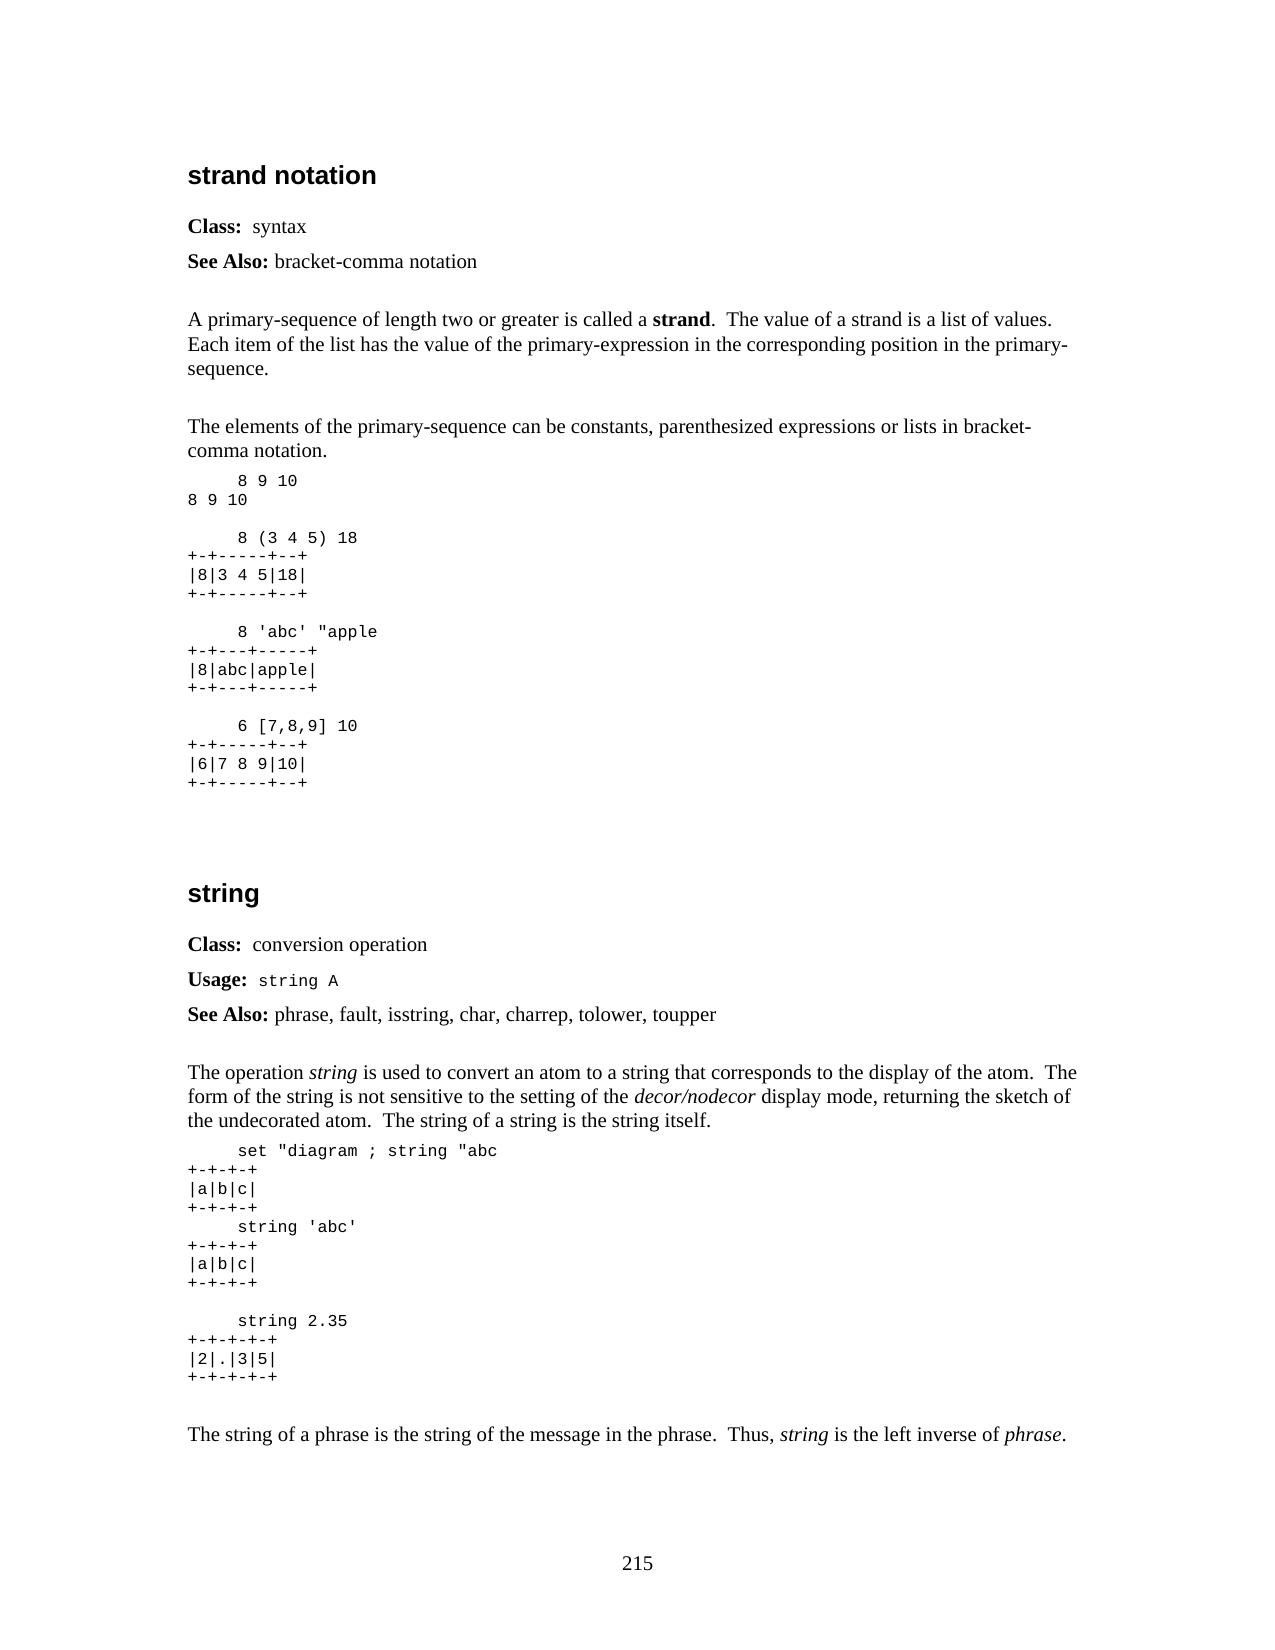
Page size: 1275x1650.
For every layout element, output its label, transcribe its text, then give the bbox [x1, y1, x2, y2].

text The string of a phrase is the string of the message in the phrase. Thus, string is the left inverse of phrase. [187, 1422, 1087, 1471]
text set "diagram ; string "abc +-+-+-+ |a|b|c| +-+-+-+ string 'abc' +-+-+-+ |a|b|c| +-+-+-+ string 2.35 +-+-+-+-+ |2|.|3|5| +-+-+-+-+ [187, 1143, 1087, 1412]
text A primary-sequence of length two or greater is called a strand. The value of a strand is a list of values. Each item of the list has the value of the primary-expression in the corresponding position in the primary-sequence. [187, 307, 1087, 404]
text The operation string is used to convert an atom to a string that corresponds to the display of the atom. The form of the string is not sensitive to the setting of the decor/nodecor display mode, returning the sketch of the undecorated atom. The string of a string is the string itself. [187, 1060, 1087, 1132]
text Usage: string A [187, 967, 1087, 991]
text strand notation [187, 160, 1087, 190]
text Class: conversion operation [187, 932, 1087, 956]
text string [187, 878, 1087, 908]
text 8 9 10 8 9 10 8 (3 4 5) 18 +-+-----+--+ |8|3 4 5|18| +-+-----+--+ 8 'abc' "apple +-+---+-----+ |8|abc|apple| +-+---+-----+ 6 [7,8,9] 10 +-+-----+--+ |6|7 8 9|10| +-+-----+--+ [187, 473, 1087, 793]
text See Also: bracket-comma notation [187, 249, 1087, 297]
text Class: syntax [187, 214, 1087, 238]
text The elements of the primary-sequence can be constants, parenthesized expressions or lists in bracket-comma notation. [187, 414, 1087, 462]
text See Also: phrase, fault, isstring, char, charrep, tolower, toupper [187, 1002, 1087, 1050]
